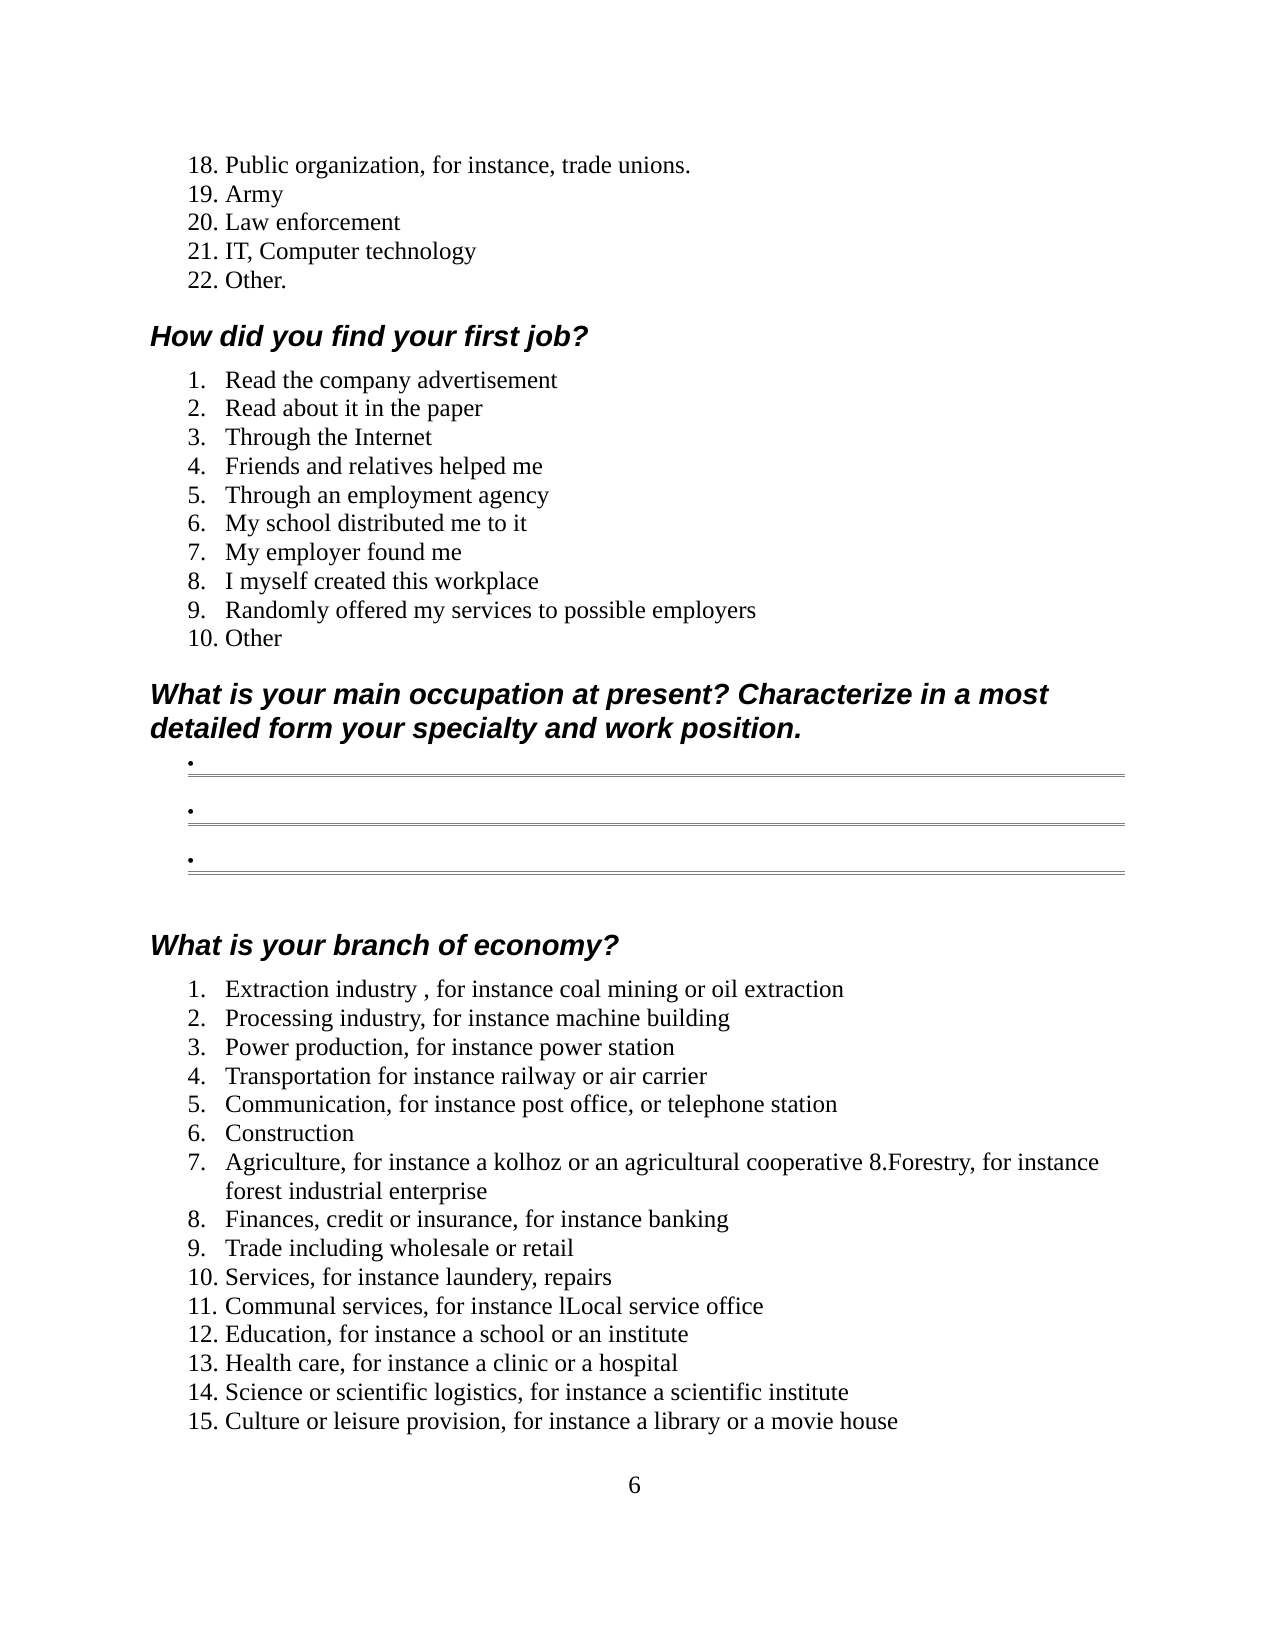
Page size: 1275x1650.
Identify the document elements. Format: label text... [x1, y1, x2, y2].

list Trade including wholesale or retail [187, 1233, 1125, 1262]
list Health care, for instance a clinic or a hospital [187, 1348, 1125, 1377]
list Randomly offered my services to possible employers [187, 595, 1125, 623]
list Read about it in the paper [187, 393, 1125, 422]
list Other. [187, 265, 1125, 294]
list Culture or leisure provision, for instance a library or a movie house [187, 1406, 1125, 1434]
list Extraction industry , for instance coal mining or oil extraction [187, 974, 1125, 1003]
list My school distributed me to it [187, 508, 1125, 537]
list Law enforcement [187, 207, 1125, 236]
list Transportation for instance railway or air carrier [187, 1061, 1125, 1089]
list Other [187, 623, 1125, 652]
list Communal services, for instance lLocal service office [187, 1291, 1125, 1319]
list Read the company advertisement [187, 365, 1125, 393]
list Through the Internet [187, 422, 1125, 451]
subtitle How did you find your first job? [150, 319, 1125, 352]
list Agriculture, for instance a kolhoz or an agricultural cooperative 8.Forestry, for instance forest industrial enterprise [187, 1147, 1125, 1204]
subtitle What is your main occupation at present? Characterize in a most detailed form your specialty and work position. [150, 677, 1125, 744]
list Friends and relatives helped me [187, 451, 1125, 480]
list Communication, for instance post office, or telephone station [187, 1089, 1125, 1118]
list Public organization, for instance, trade unions. [187, 150, 1125, 179]
list IT, Computer technology [187, 236, 1125, 265]
list Processing industry, for instance machine building [187, 1003, 1125, 1032]
list Education, for instance a school or an institute [187, 1319, 1125, 1348]
list Power production, for instance power station [187, 1032, 1125, 1061]
list My employer found me [187, 537, 1125, 566]
list Science or scientific logistics, for instance a scientific institute [187, 1377, 1125, 1406]
list Finances, credit or insurance, for instance banking [187, 1204, 1125, 1233]
list Army [187, 179, 1125, 207]
list Services, for instance laundery, repairs [187, 1262, 1125, 1291]
list I myself created this workplace [187, 566, 1125, 595]
list Construction [187, 1118, 1125, 1147]
list Through an employment agency [187, 480, 1125, 508]
subtitle What is your branch of economy? [150, 928, 1125, 962]
